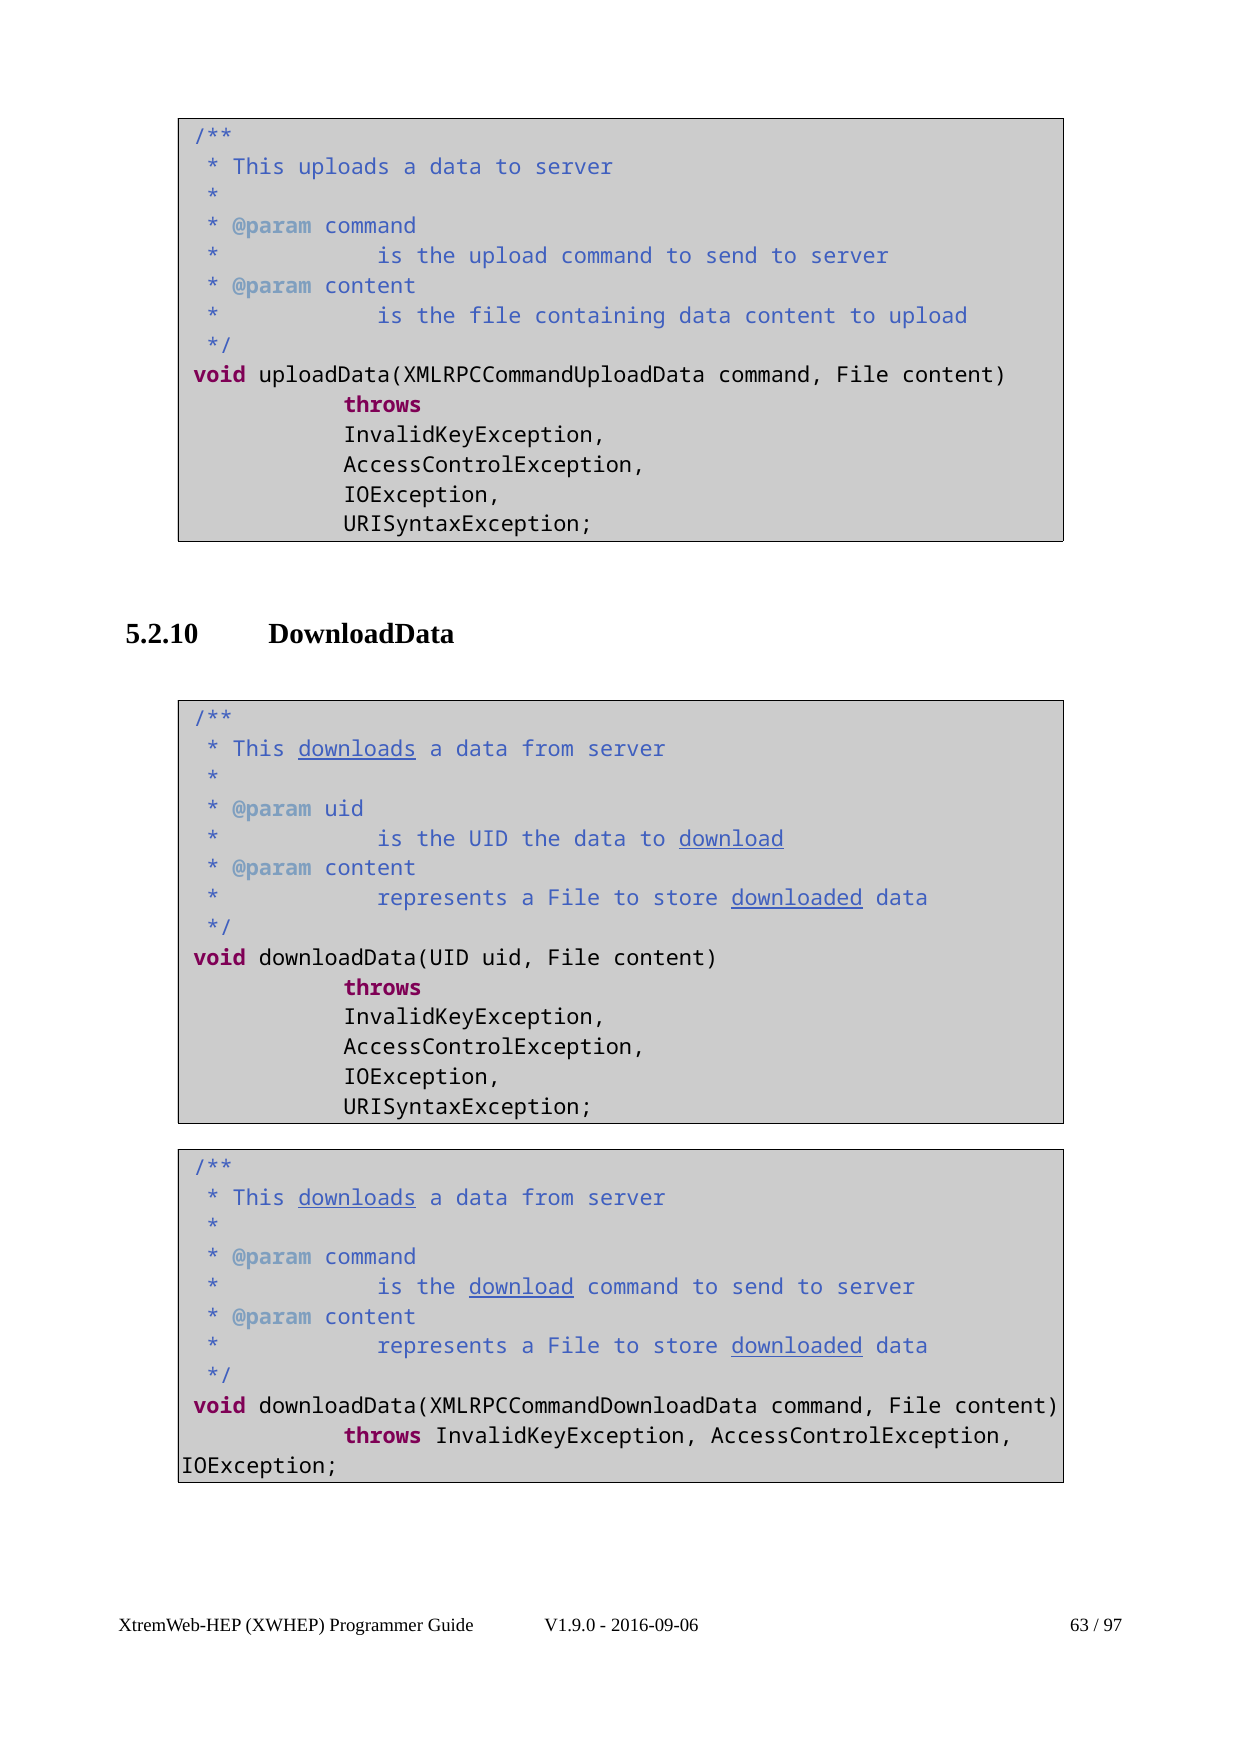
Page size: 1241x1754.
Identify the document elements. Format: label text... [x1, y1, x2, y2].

text /** [179, 119, 1063, 148]
text * @param content [179, 1298, 1063, 1327]
text * represents a File to store downloaded data [179, 879, 1063, 909]
text /** [179, 701, 1063, 730]
text */ [179, 1357, 1063, 1387]
text * represents a File to store downloaded data [179, 1327, 1063, 1357]
text void downloadData(UID uid, File content) [179, 939, 1063, 968]
text InvalidKeyException, [179, 998, 1063, 1028]
text InvalidKeyException, [179, 416, 1063, 446]
text URISyntaxException; [179, 1088, 1063, 1123]
text * is the upload command to send to server [179, 237, 1063, 267]
text * @param command [179, 1238, 1063, 1268]
text * [179, 1208, 1063, 1238]
text throws InvalidKeyException, AccessControlException, IOException; [179, 1417, 1063, 1482]
text * @param uid [179, 790, 1063, 819]
text */ [179, 909, 1063, 939]
text IOException, [179, 476, 1063, 505]
text AccessControlException, [179, 446, 1063, 476]
text * is the download command to send to server [179, 1268, 1063, 1298]
text * is the UID the data to download [179, 819, 1063, 849]
text * [179, 178, 1063, 207]
text * This downloads a data from server [179, 730, 1063, 760]
text throws [179, 386, 1063, 416]
text * This uploads a data to server [179, 148, 1063, 178]
text void downloadData(XMLRPCCommandDownloadData command, File content) [179, 1387, 1063, 1417]
text * @param content [179, 267, 1063, 297]
text * @param command [179, 207, 1063, 237]
text * is the file containing data content to upload [179, 297, 1063, 327]
text * This downloads a data from server [179, 1178, 1063, 1208]
text * @param content [179, 849, 1063, 879]
text IOException, [179, 1058, 1063, 1088]
text /** [179, 1150, 1063, 1178]
text * [179, 760, 1063, 790]
text */ [179, 327, 1063, 356]
text void uploadData(XMLRPCCommandUploadData command, File content) [179, 356, 1063, 386]
subtitle DownloadData [118, 617, 1122, 650]
text throws [179, 968, 1063, 998]
text AccessControlException, [179, 1028, 1063, 1058]
text URISyntaxException; [179, 505, 1063, 541]
